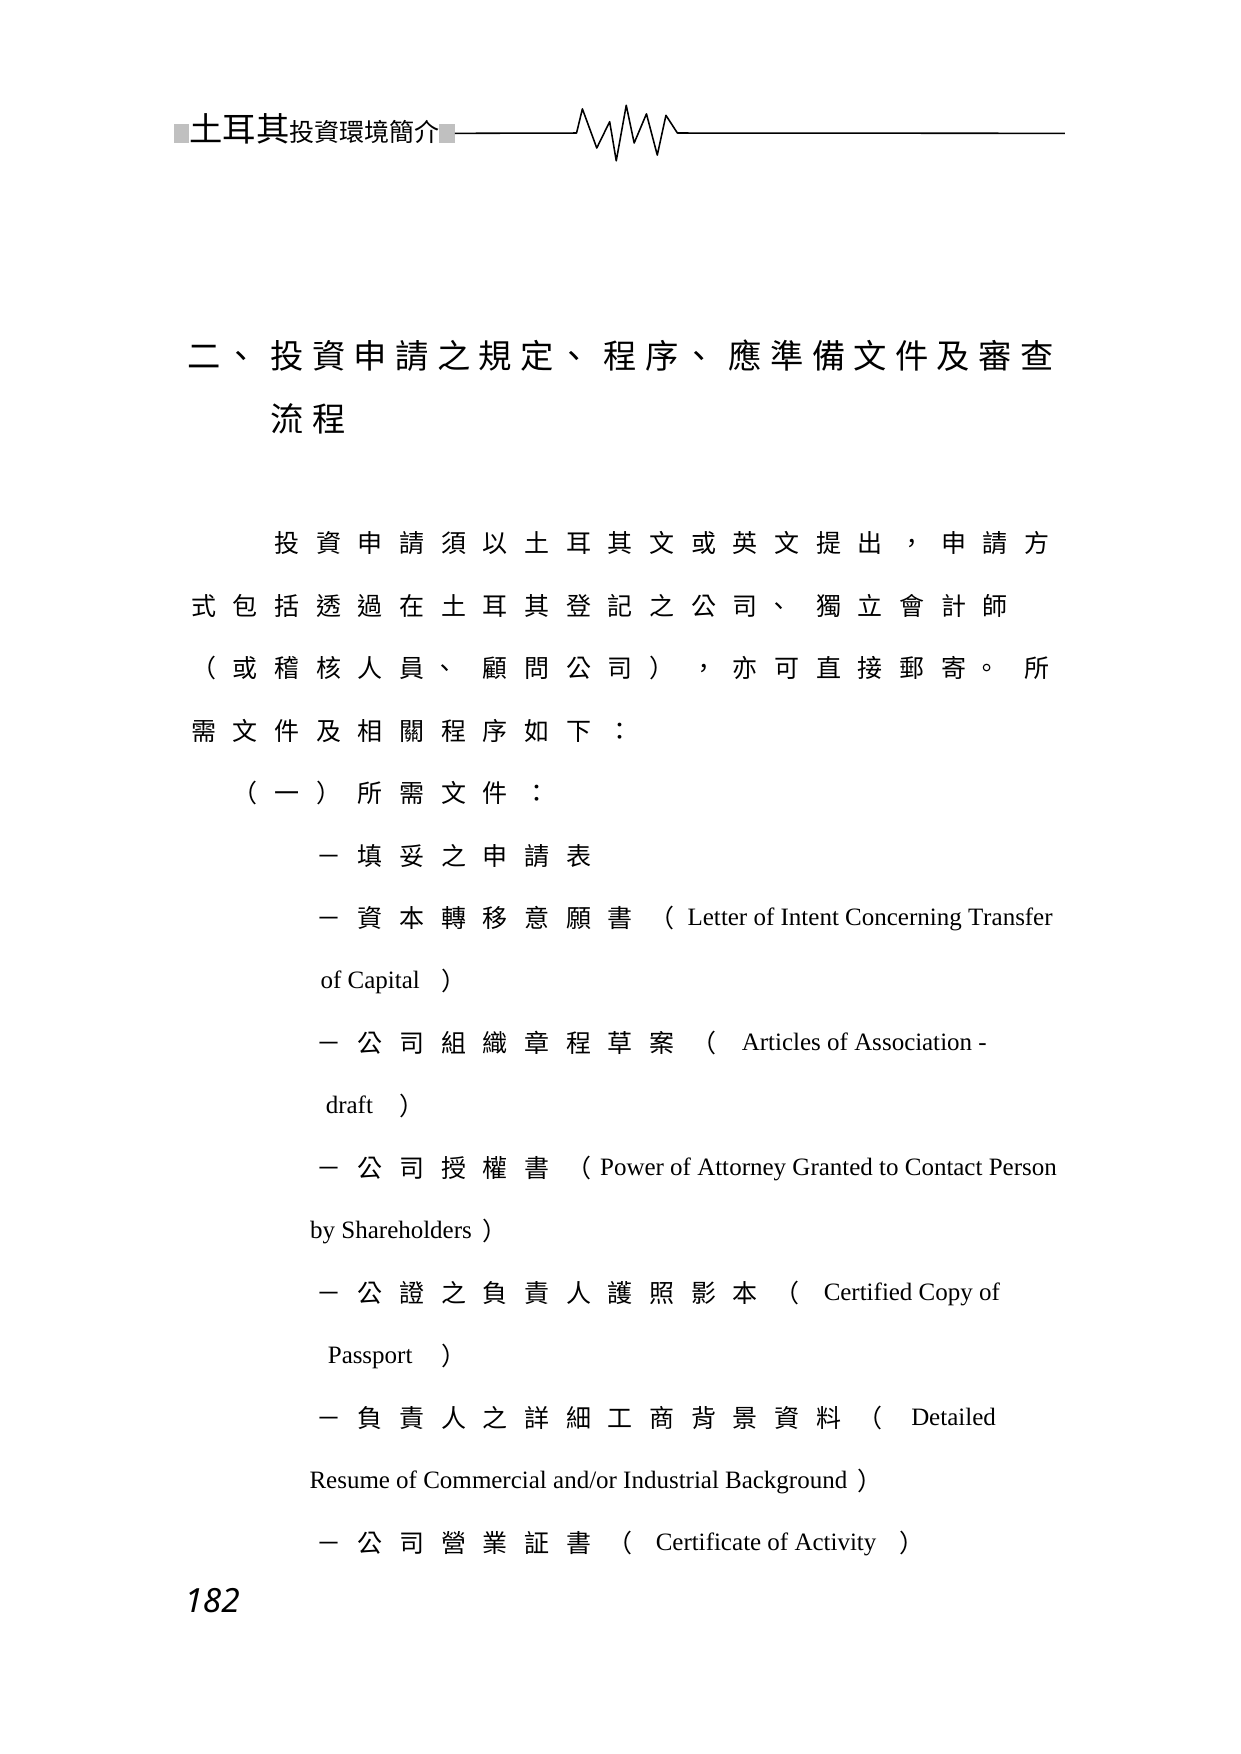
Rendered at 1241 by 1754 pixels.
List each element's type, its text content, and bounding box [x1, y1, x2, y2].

text 二、投資申請之規定、程序、應準備文件及審查流程 [183, 313, 1058, 438]
text －公司營業証書（Certificate of Activity） [283, 1500, 1058, 1563]
text －公司組織章程草案（Articles of Association - draft） [283, 1000, 1058, 1125]
text －資本轉移意願書（Letter of Intent Concerning Transfer of Capital） [283, 875, 1058, 1000]
text 投資申請須以土耳其文或英文提出，申請方式包括透過在土耳其登記之公司、獨立會計師（或稽核人員、顧問公司），亦可直接郵寄。所需文件及相關程序如下： [183, 500, 1058, 750]
text －負責人之詳細工商背景資料（Detailed Resume of Commercial and/or Industrial Background） [283, 1375, 1058, 1500]
text －公證之負責人護照影本（Certified Copy of Passport） [283, 1250, 1058, 1375]
text （一）所需文件： [208, 750, 1058, 813]
text －公司授權書（Power of Attorney Granted to Contact Person by Shareholders） [283, 1125, 1058, 1250]
text －填妥之申請表 [283, 813, 1058, 875]
